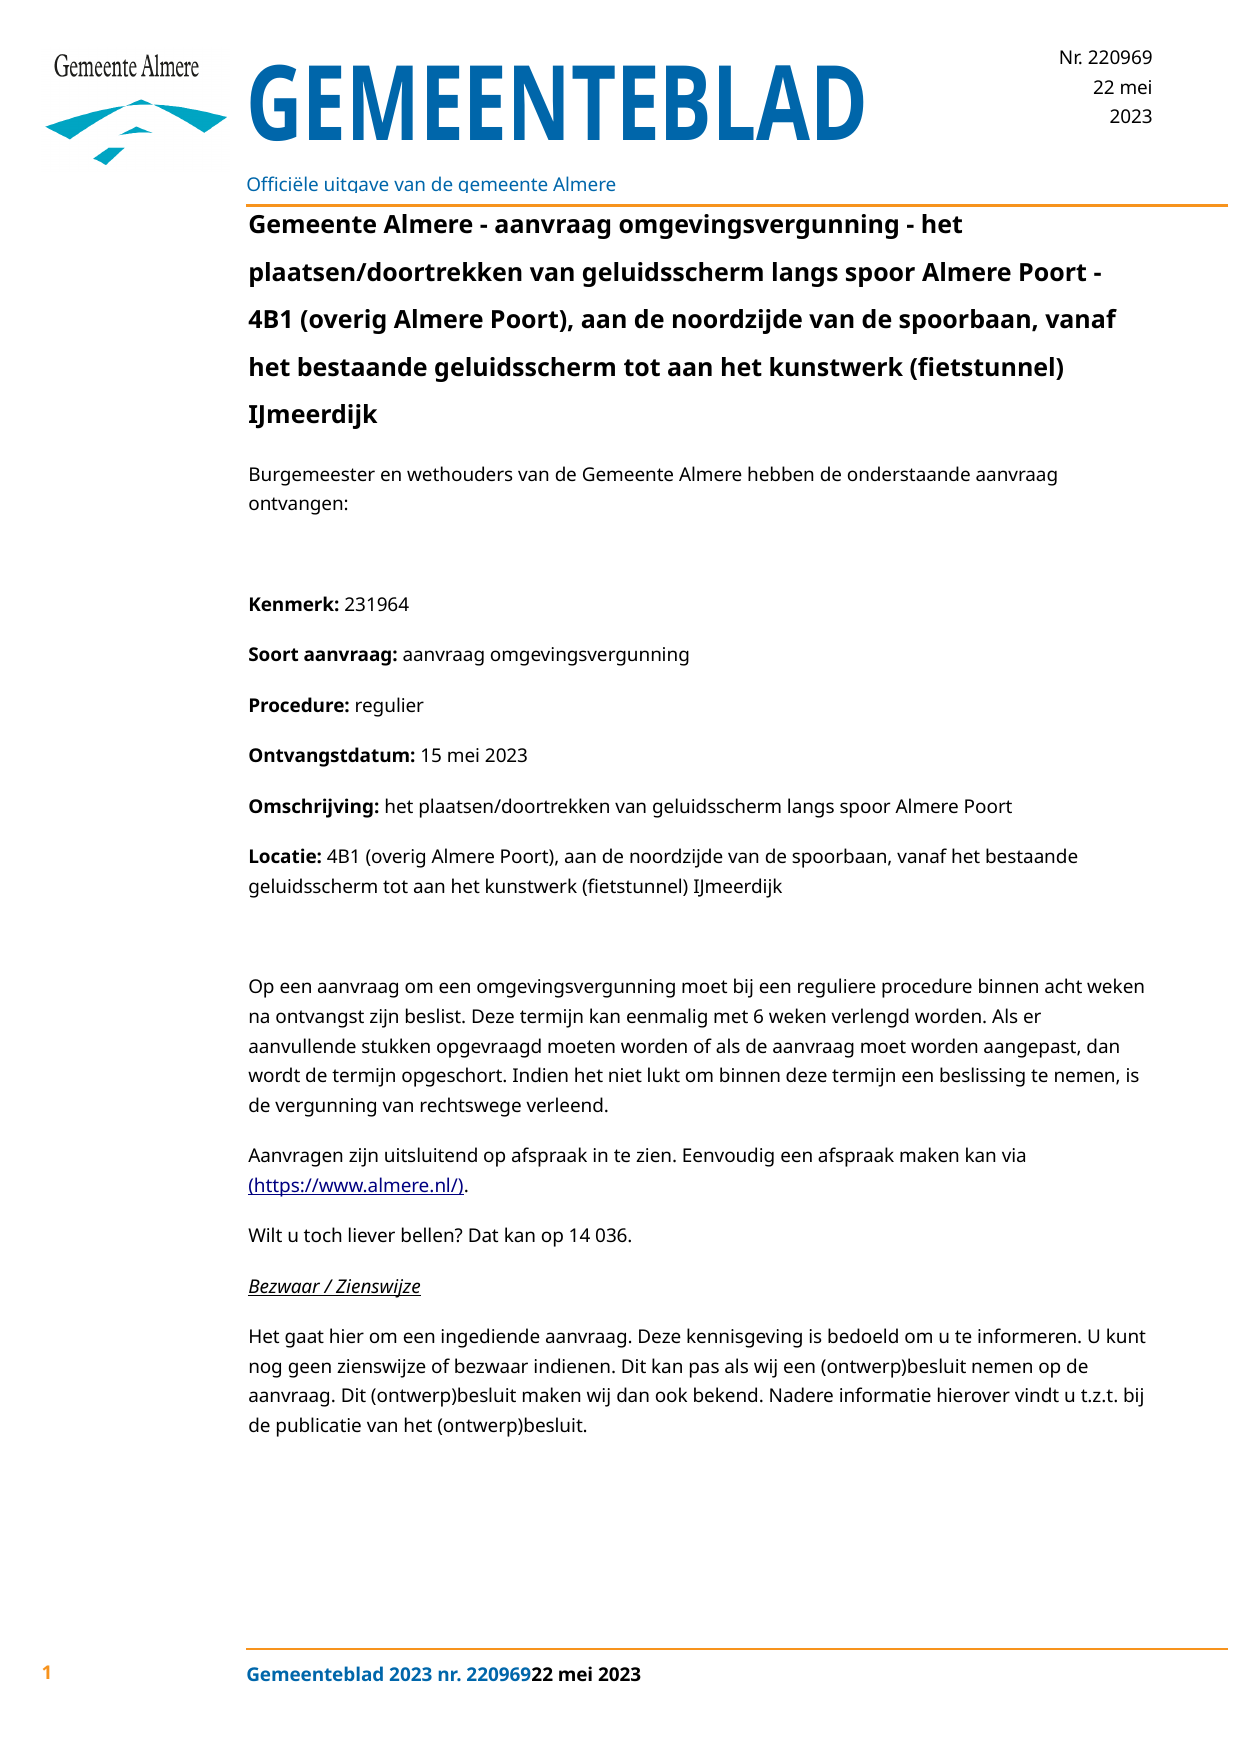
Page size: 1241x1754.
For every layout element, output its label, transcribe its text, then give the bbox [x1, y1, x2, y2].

text Op een aanvraag om een omgevingsvergunning moet bij een reguliere procedure binnen acht weken na ontvangst zijn beslist. Deze termijn kan eenmalig met 6 weken verlengd worden. Als er aanvullende stukken opgevraagd moeten worden of als de aanvraag moet worden aangepast, dan wordt de termijn opgeschort. Indien het niet lukt om binnen deze termijn een beslissing te nemen, is de vergunning van rechtswege verleend. [248, 974, 1152, 1118]
text Ontvangstdatum: 15 mei 2023 [248, 742, 1152, 768]
picture [41, 47, 231, 172]
text Bezwaar / Zienswijze [248, 1273, 1152, 1298]
text Kenmerk: 231964 [248, 591, 1152, 617]
text Procedure: regulier [248, 692, 1152, 718]
text Soort aanvraag: aanvraag omgevingsvergunning [248, 642, 1152, 667]
text Het gaat hier om een ingediende aanvraag. Deze kennisgeving is bedoeld om u te informeren. U kunt nog geen zienswijze of bezwaar indienen. Dit kan pas als wij een (ontwerp)besluit nemen op de aanvraag. Dit (ontwerp)besluit maken wij dan ook bekend. Nadere informatie hierover vindt u t.z.t. bij de publicatie van het (ontwerp)besluit. [248, 1323, 1152, 1438]
text Wilt u toch liever bellen? Dat kan op 14 036. [248, 1222, 1152, 1248]
text Gemeente Almere - aanvraag omgevingsvergunning - het plaatsen/doortrekken van geluidsscherm langs spoor Almere Poort - 4B1 (overig Almere Poort), aan de noordzijde van de spoorbaan, vanaf het bestaande geluidsscherm tot aan het kunstwerk (fietstunnel) IJmeerdijk [248, 207, 1152, 431]
text Locatie: 4B1 (overig Almere Poort), aan de noordzijde van de spoorbaan, vanaf het bestaande geluidsscherm tot aan het kunstwerk (fietstunnel) IJmeerdijk [248, 843, 1152, 898]
text Omschrijving: het plaatsen/doortrekken van geluidsscherm langs spoor Almere Poort [248, 793, 1152, 818]
text Aanvragen zijn uitsluitend op afspraak in te zien. Eenvoudig een afspraak maken kan via (https://www.almere.nl/). [248, 1142, 1152, 1198]
text Burgemeester en wethouders van de Gemeente Almere hebben de onderstaande aanvraag ontvangen: [248, 461, 1152, 516]
